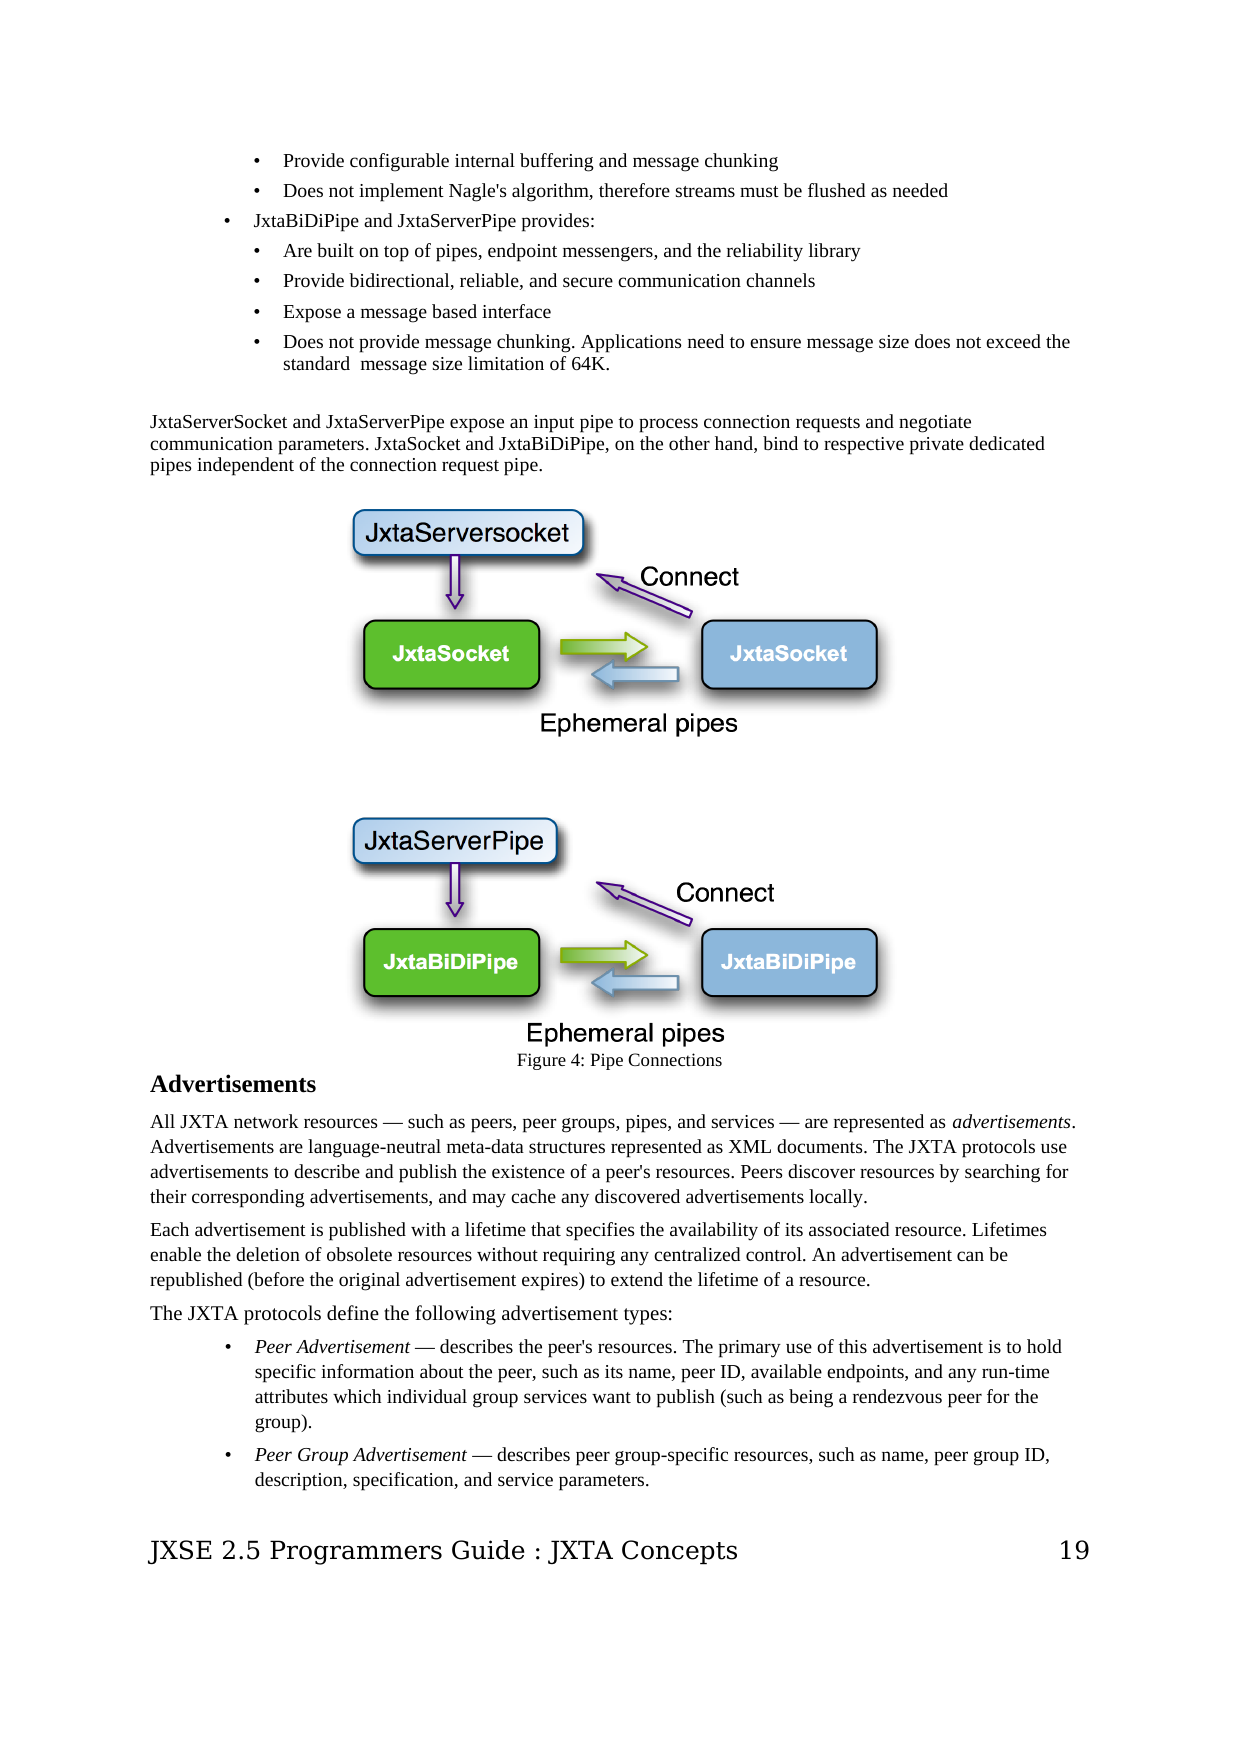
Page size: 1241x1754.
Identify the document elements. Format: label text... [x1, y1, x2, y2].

text JxtaServerSocket and JxtaServerPipe expose an input pipe to process connection requests and negotiate communication parameters. JxtaSocket and JxtaBiDiPipe, on the other hand, bind to respective private dedicated pipes independent of the connection request pipe. [150, 411, 1090, 476]
picture [340, 504, 900, 1050]
text Each advertisement is published with a lifetime that specifies the availability of its associated resource. Lifetimes enable the deletion of obsolete resources without requiring any centralized control. An advertisement can be republished (before the original advertisement expires) to extend the lifetime of a resource. [150, 1217, 1090, 1292]
list Peer Advertisement — describes the peer's resources. The primary use of this advertisement is to hold specific information about the peer, such as its name, peer ID, available endpoints, and any run-time attributes which individual group services want to publish (such as being a rendezvous peer for the group). [187, 1333, 1090, 1433]
list Expose a message based interface [253, 301, 1090, 322]
list Are built on top of pipes, endpoint messengers, and the reliability library [253, 240, 1090, 262]
text Advertisements [150, 1050, 1090, 1098]
list Provide bidirectional, reliable, and secure communication channels [253, 270, 1090, 292]
list JxtaBiDiPipe and JxtaServerPipe provides: [224, 210, 1090, 232]
list Provide configurable internal buffering and message chunking [253, 150, 1090, 172]
list Does not provide message chunking. Applications need to ensure message size does not exceed the standard message size limitation of 64K. [253, 331, 1090, 374]
text The JXTA protocols define the following advertisement types: [150, 1300, 1090, 1325]
list Peer Group Advertisement — describes peer group-specific resources, such as name, peer group ID, description, specification, and service parameters. [187, 1442, 1090, 1492]
list Does not implement Nagle's algorithm, therefore streams must be flushed as needed [253, 180, 1090, 202]
text All JXTA network resources — such as peers, peer groups, pipes, and services — are represented as advertisements. Advertisements are language-neutral meta-data structures represented as XML documents. The JXTA protocols use advertisements to describe and publish the existence of a peer's resources. Peers discover resources by searching for their corresponding advertisements, and may cache any discovered advertisements locally. [150, 1108, 1090, 1208]
text Figure 4: Pipe Connections [315, 1050, 925, 1070]
